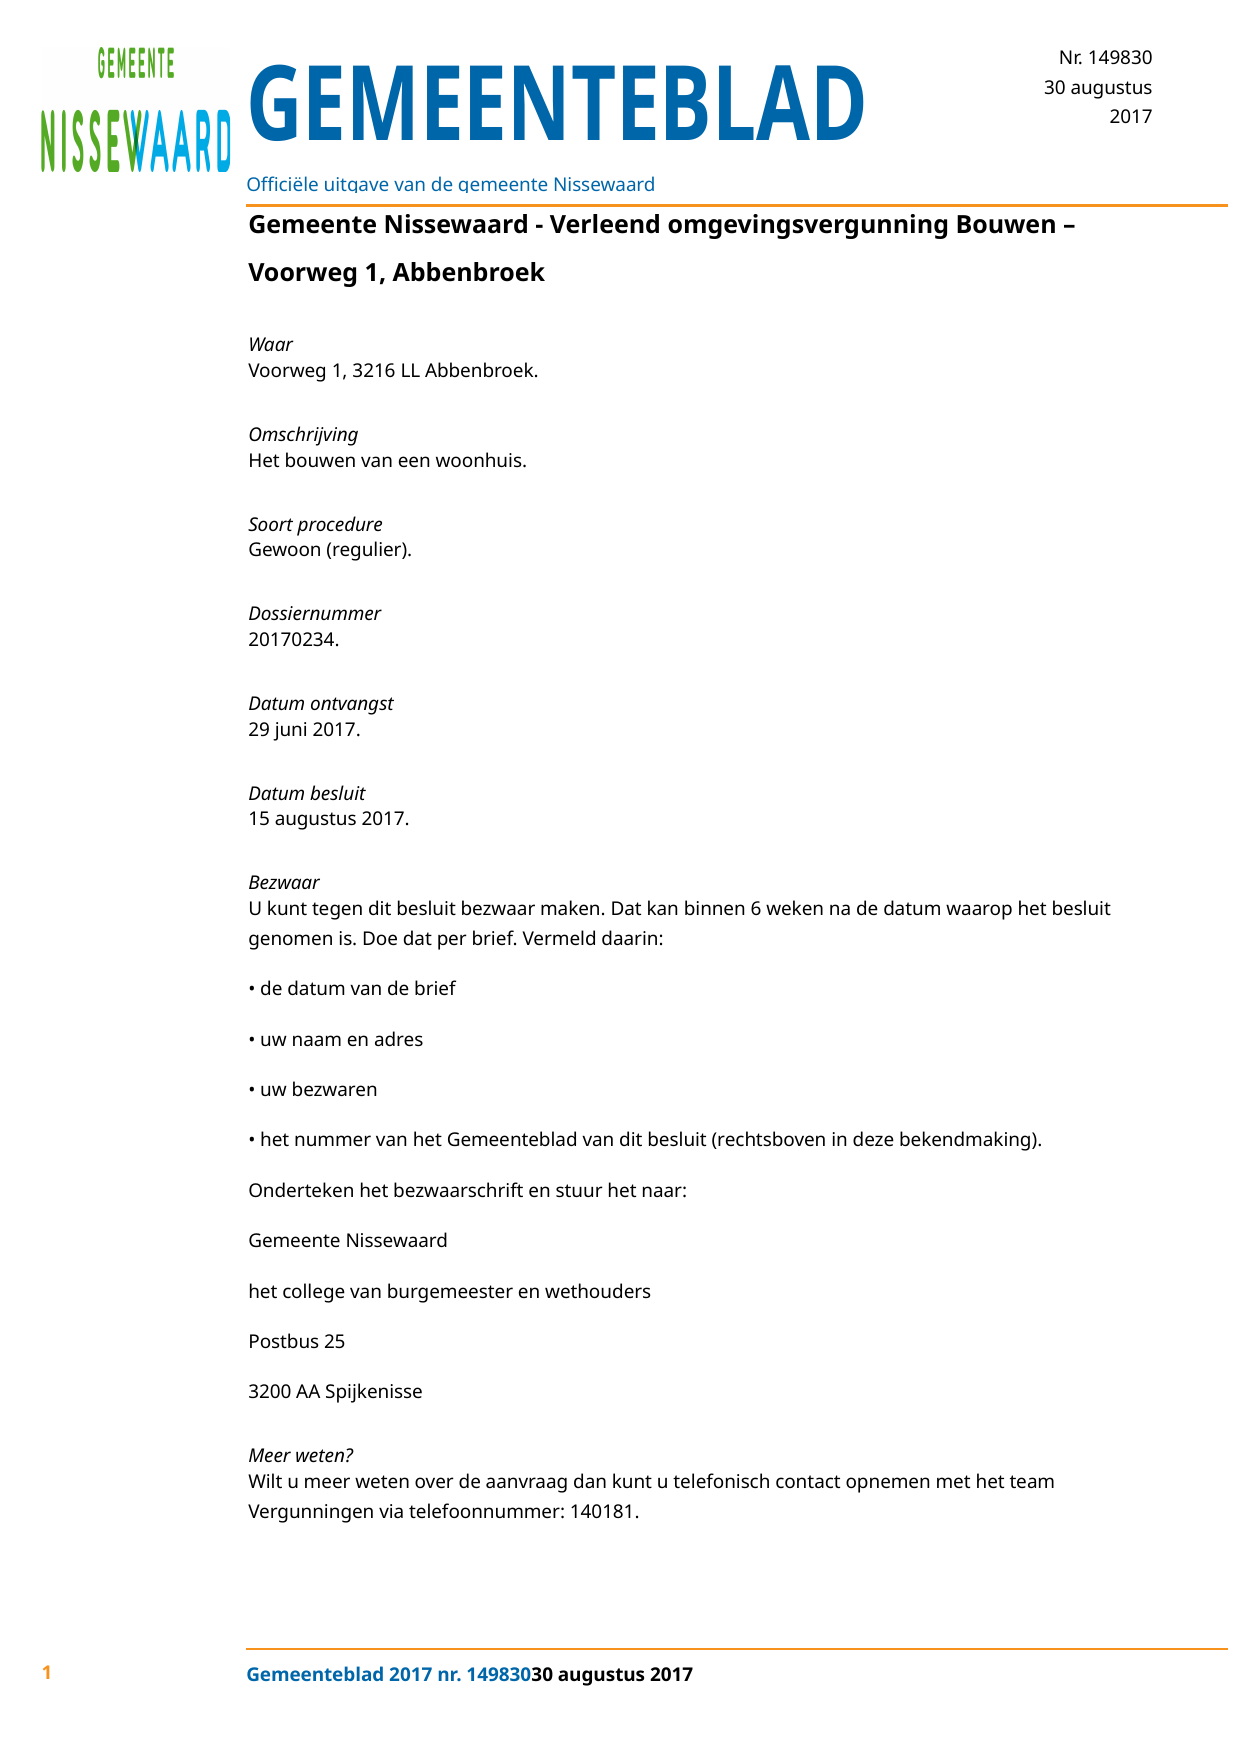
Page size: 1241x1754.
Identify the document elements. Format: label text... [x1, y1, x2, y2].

text • uw naam en adres [248, 1026, 1152, 1051]
text Voorweg 1, 3216 LL Abbenbroek. [248, 357, 1152, 383]
text • het nummer van het Gemeenteblad van dit besluit (rechtsboven in deze bekendmaking). [248, 1127, 1152, 1152]
text U kunt tegen dit besluit bezwaar maken. Dat kan binnen 6 weken na de datum waarop het besluit genomen is. Doe dat per brief. Vermeld daarin: [248, 895, 1152, 951]
text Bezwaar [248, 869, 1152, 895]
text Het bouwen van een woonhuis. [248, 447, 1152, 473]
text Omschrijving [248, 421, 1152, 447]
text 3200 AA Spijkenisse [248, 1379, 1152, 1404]
text Soort procedure [248, 511, 1152, 537]
text het college van burgemeester en wethouders [248, 1278, 1152, 1303]
text 29 juni 2017. [248, 716, 1152, 742]
text • de datum van de brief [248, 975, 1152, 1001]
text Datum ontvangst [248, 690, 1152, 716]
picture [222, 122, 227, 160]
text Gemeente Nissewaard - Verleend omgevingsvergunning Bouwen – Voorweg 1, Abbenbroek [248, 207, 1152, 288]
picture [154, 157, 165, 172]
picture [176, 157, 187, 172]
text • uw bezwaren [248, 1076, 1152, 1102]
text Gewoon (regulier). [248, 537, 1152, 562]
picture [200, 151, 206, 172]
text Postbus 25 [248, 1328, 1152, 1354]
text Datum besluit [248, 780, 1152, 806]
picture [201, 122, 206, 138]
text 20170234. [248, 626, 1152, 652]
text Gemeente Nissewaard [248, 1227, 1152, 1253]
text Waar [248, 331, 1152, 357]
text Dossiernummer [248, 601, 1152, 626]
text Wilt u meer weten over de aanvraag dan kunt u telefonisch contact opnemen met het team Vergunningen via telefoonnummer: 140181. [248, 1468, 1152, 1524]
text Meer weten? [248, 1443, 1152, 1468]
text 15 augustus 2017. [248, 806, 1152, 831]
picture [41, 47, 231, 172]
text Onderteken het bezwaarschrift en stuur het naar: [248, 1177, 1152, 1203]
